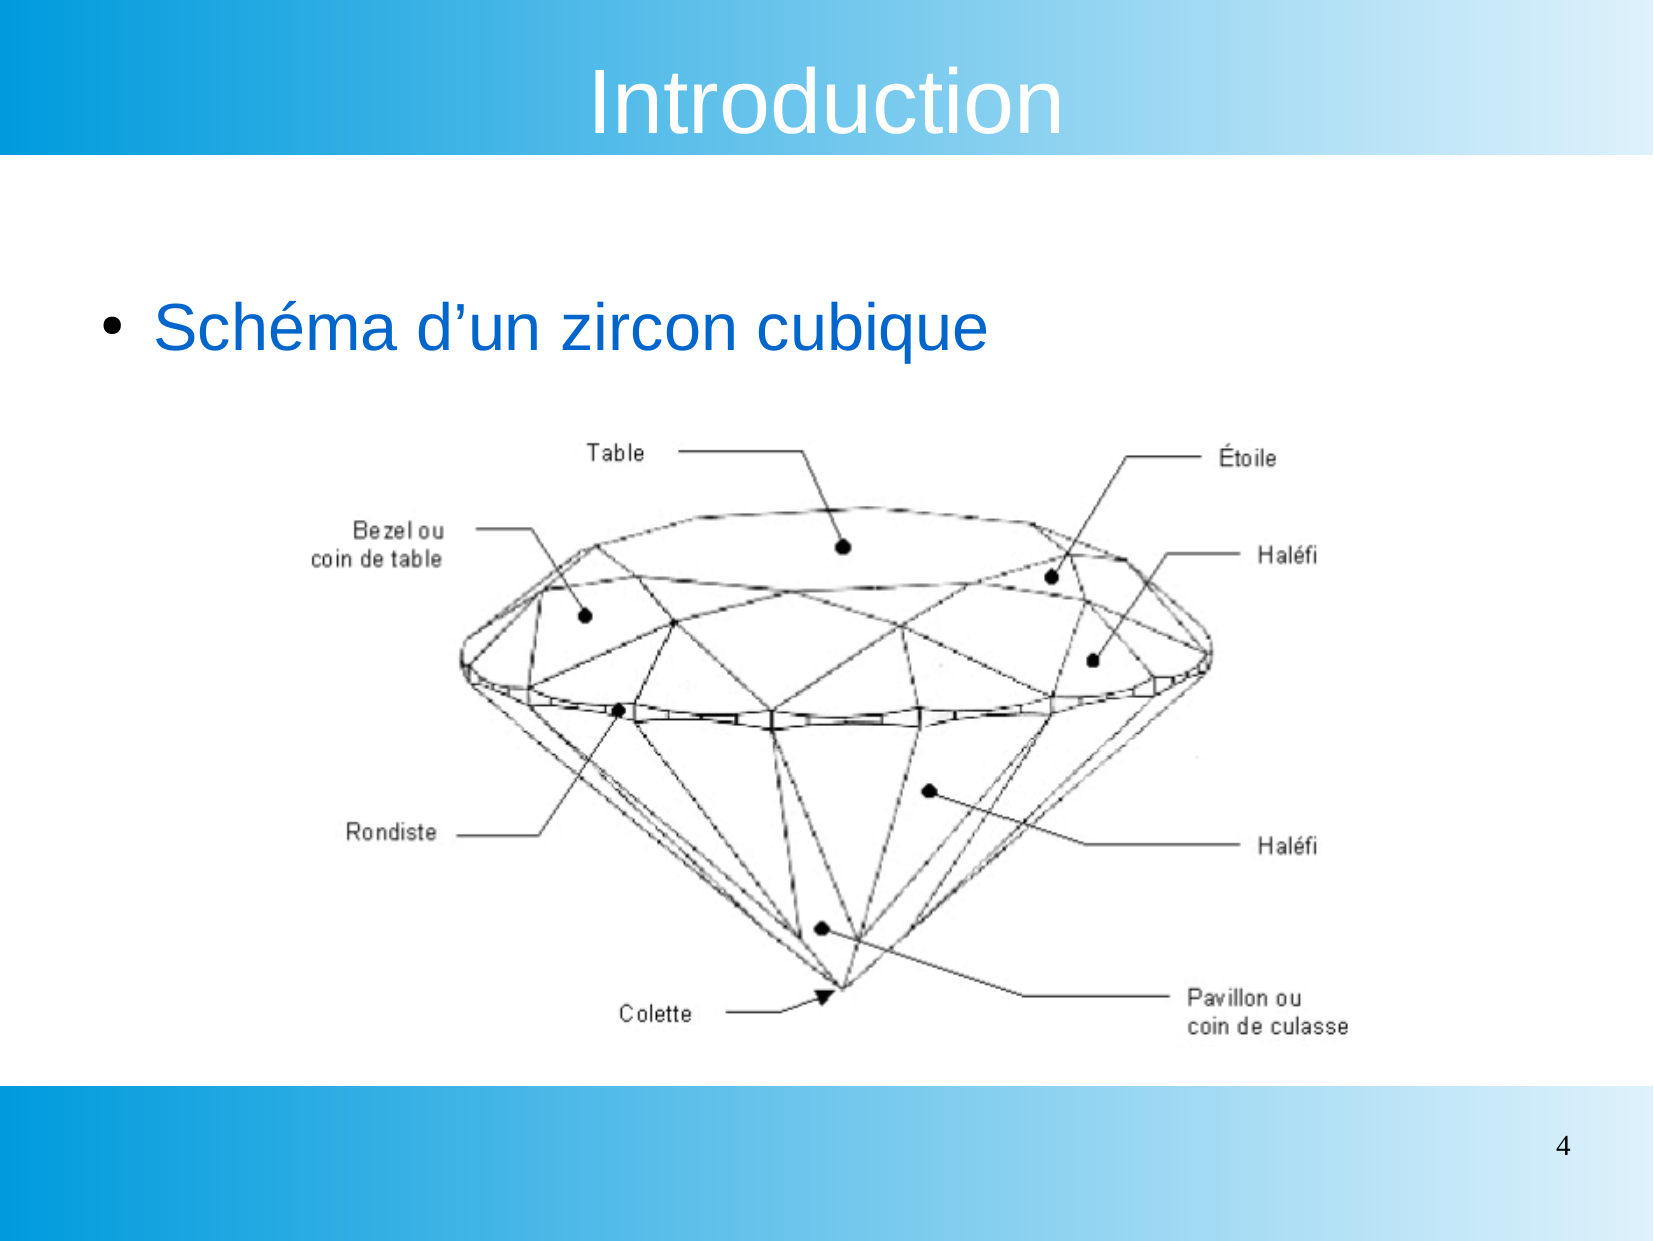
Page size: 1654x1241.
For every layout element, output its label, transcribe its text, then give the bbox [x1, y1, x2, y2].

picture [295, 412, 1383, 1075]
list Schéma d’un zircon cubique [82, 290, 1571, 1010]
title Introduction [82, 49, 1571, 155]
